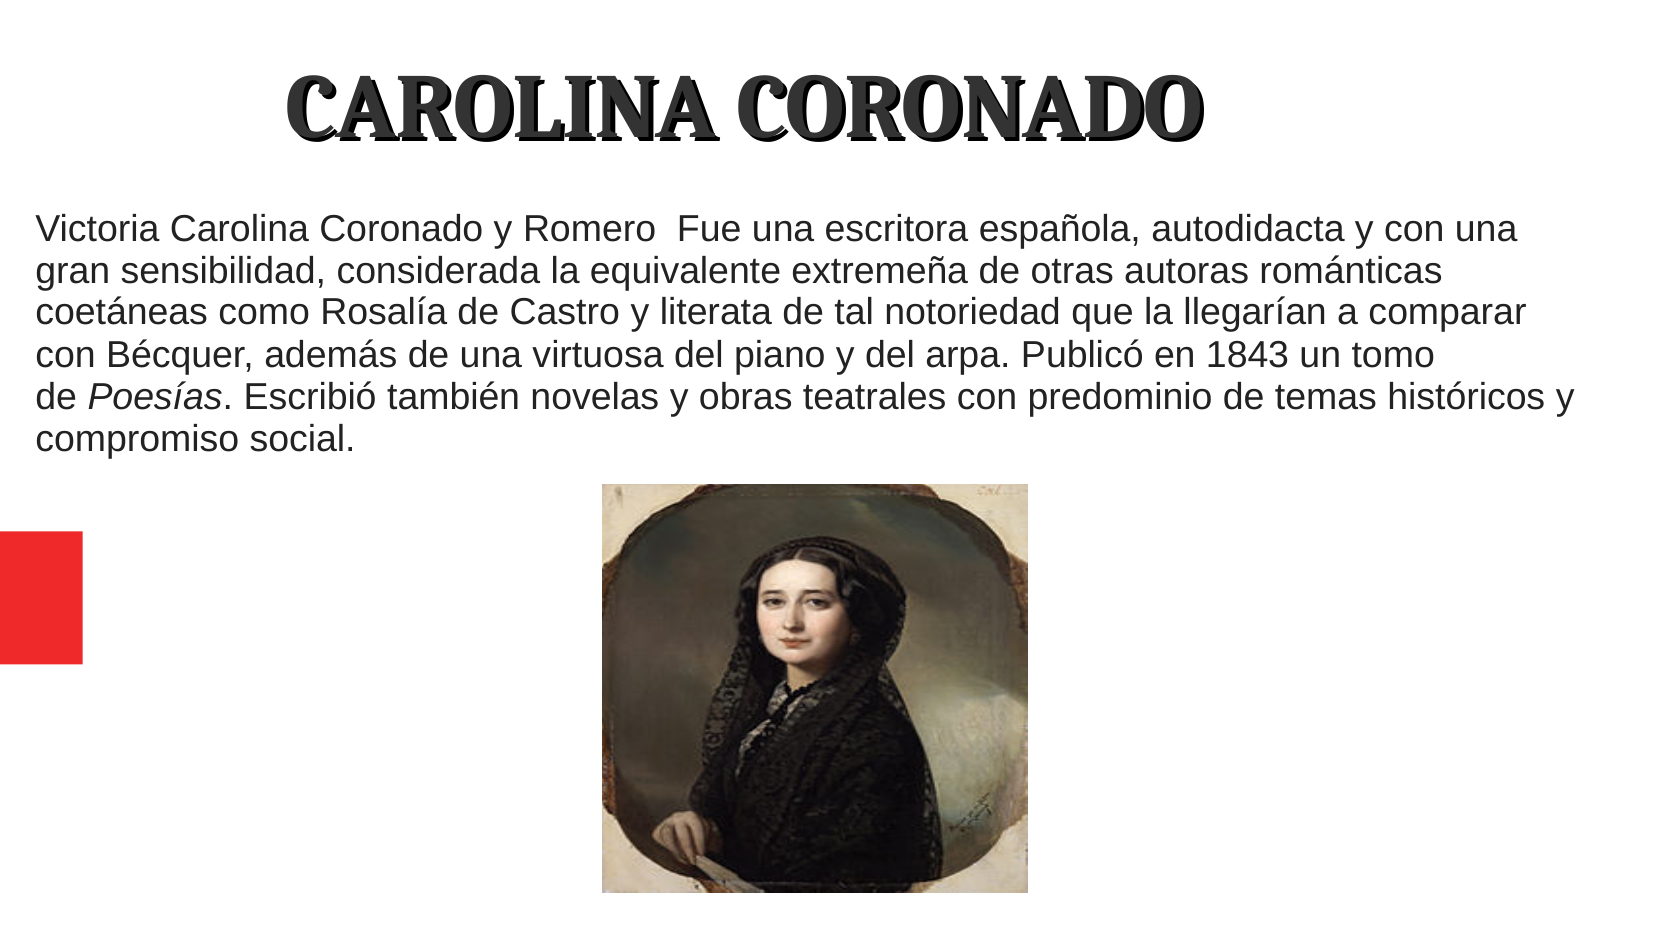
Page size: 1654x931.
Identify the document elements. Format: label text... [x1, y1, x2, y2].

list Victoria Carolina Coronado y Romero Fue una escritora española, autodidacta y con una gran sensibilidad, considerada la equivalente extremeña de otras autoras románticas coetáneas como Rosalía de Castro y literata de tal notoriedad que la llegarían a comparar con Bécquer, además de una virtuosa del piano y del arpa. Publicó en 1843 un tomo de Poesías. Escribió también novelas y obras teatrales con predominio de temas históricos y compromiso social. [35, 207, 1583, 527]
picture [602, 484, 1028, 893]
title CAROLINA CORONADO [82, 37, 1571, 178]
